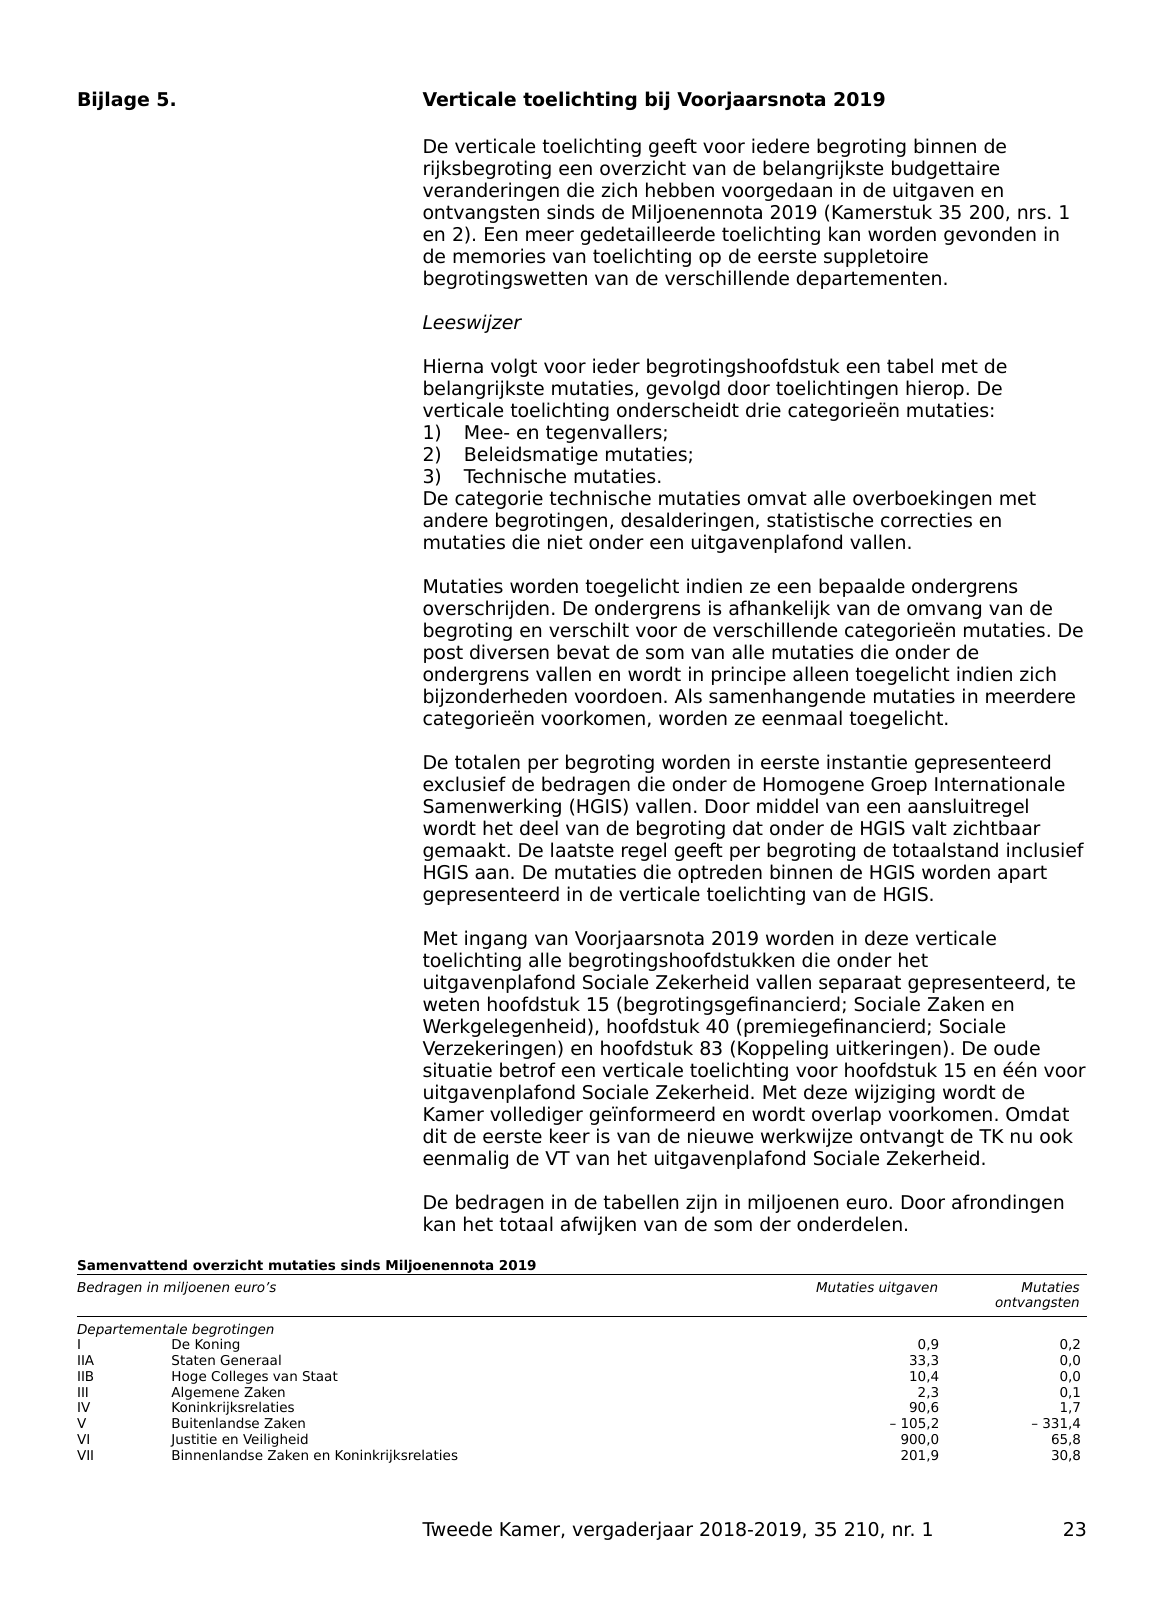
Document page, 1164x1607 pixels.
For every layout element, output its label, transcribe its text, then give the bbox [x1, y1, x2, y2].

table_cell III [77, 1384, 165, 1400]
subtitle Bijlage 5. Verticale toelichting bij Voorjaarsnota 2019 [77, 89, 1087, 111]
table_cell 65,8 [945, 1432, 1087, 1447]
table_cell 0,0 [945, 1353, 1087, 1369]
text De totalen per begroting worden in eerste instantie gepresenteerd exclusief de bedragen die onder de Homogene Groep Internationale Samenwerking (HGIS) vallen. Door middel van een aansluitregel wordt het deel van de begroting dat onder de HGIS valt zichtbaar gemaakt. De laatste regel geeft per begroting de totaalstand inclusief HGIS aan. De mutaties die optreden binnen de HGIS worden apart gepresenteerd in de verticale toelichting van de HGIS. [422, 752, 1087, 906]
table_cell Hoge Colleges van Staat [165, 1369, 797, 1384]
table_cell Staten Generaal [165, 1353, 797, 1369]
text Hierna volgt voor ieder begrotingshoofdstuk een tabel met de belangrijkste mutaties, gevolgd door toelichtingen hierop. De verticale toelichting onderscheidt drie categorieën mutaties: [422, 356, 1087, 422]
table_cell Buitenlandse Zaken [165, 1416, 797, 1432]
table_cell – 331,4 [945, 1416, 1087, 1432]
table_cell Justitie en Veiligheid [165, 1432, 797, 1447]
table_cell VI [77, 1432, 165, 1447]
table_cell Koninkrijksrelaties [165, 1400, 797, 1416]
text 1) Mee- en tegenvallers; [422, 422, 1087, 444]
text De categorie technische mutaties omvat alle overboekingen met andere begrotingen, desalderingen, statistische correcties en mutaties die niet onder een uitgavenplafond vallen. [422, 488, 1087, 554]
text Met ingang van Voorjaarsnota 2019 worden in deze verticale toelichting alle begrotingshoofdstukken die onder het uitgavenplafond Sociale Zekerheid vallen separaat gepresenteerd, te weten hoofdstuk 15 (begrotingsgefinancierd; Sociale Zaken en Werkgelegenheid), hoofdstuk 40 (premiegefinancierd; Sociale Verzekeringen) en hoofdstuk 83 (Koppeling uitkeringen). De oude situatie betrof een verticale toelichting voor hoofdstuk 15 en één voor uitgavenplafond Sociale Zekerheid. Met deze wijziging wordt de Kamer vollediger geïnformeerd en wordt overlap voorkomen. Omdat dit de eerste keer is van de nieuwe werkwijze ontvangt de TK nu ook eenmalig de VT van het uitgavenplafond Sociale Zekerheid. [422, 928, 1087, 1170]
text Mutaties worden toegelicht indien ze een bepaalde ondergrens overschrijden. De ondergrens is afhankelijk van de omvang van de begroting en verschilt voor de verschillende categorieën mutaties. De post diversen bevat de som van alle mutaties die onder de ondergrens vallen en wordt in principe alleen toegelicht indien zich bijzonderheden voordoen. Als samenhangende mutaties in meerdere categorieën voorkomen, worden ze eenmaal toegelicht. [422, 576, 1087, 730]
table_cell 0,0 [945, 1369, 1087, 1384]
table_cell IIA [77, 1353, 165, 1369]
table_cell 10,4 [797, 1369, 945, 1384]
table_cell – 105,2 [797, 1416, 945, 1432]
table_cell 90,6 [797, 1400, 945, 1416]
table_cell I [77, 1337, 165, 1353]
table_cell Mutaties uitgaven [797, 1275, 945, 1316]
subtitle Leeswijzer [422, 312, 1087, 334]
table_cell 0,2 [945, 1337, 1087, 1353]
table_cell 900,0 [797, 1432, 945, 1447]
table_cell VII [77, 1447, 165, 1463]
table_cell 1,7 [945, 1400, 1087, 1416]
table_cell Binnenlandse Zaken en Koninkrijksrelaties [165, 1447, 797, 1463]
table_header Samenvattend overzicht mutaties sinds Miljoenennota 2019 [77, 1258, 1087, 1274]
table_cell 0,1 [945, 1384, 1087, 1400]
table_cell Algemene Zaken [165, 1384, 797, 1400]
table_cell Departementale begrotingen [77, 1317, 1087, 1337]
table_cell Mutaties ontvangsten [945, 1275, 1087, 1316]
text 3) Technische mutaties. [422, 466, 1087, 488]
table_cell IV [77, 1400, 165, 1416]
table_cell V [77, 1416, 165, 1432]
table_cell 33,3 [797, 1353, 945, 1369]
table_cell 2,3 [797, 1384, 945, 1400]
table_cell IIB [77, 1369, 165, 1384]
table_cell 30,8 [945, 1447, 1087, 1463]
text 2) Beleidsmatige mutaties; [422, 444, 1087, 466]
table_cell 201,9 [797, 1447, 945, 1463]
table_cell De Koning [165, 1337, 797, 1353]
text De verticale toelichting geeft voor iedere begroting binnen de rijksbegroting een overzicht van de belangrijkste budgettaire veranderingen die zich hebben voorgedaan in de uitgaven en ontvangsten sinds de Miljoenennota 2019 (Kamerstuk 35 200, nrs. 1 en 2). Een meer gedetailleerde toelichting kan worden gevonden in de memories van toelichting op de eerste suppletoire begrotingswetten van de verschillende departementen. [422, 136, 1087, 290]
table_cell Bedragen in miljoenen euro’s [77, 1275, 797, 1316]
table_cell 0,9 [797, 1337, 945, 1353]
text De bedragen in de tabellen zijn in miljoenen euro. Door afrondingen kan het totaal afwijken van de som der onderdelen. [422, 1192, 1087, 1236]
